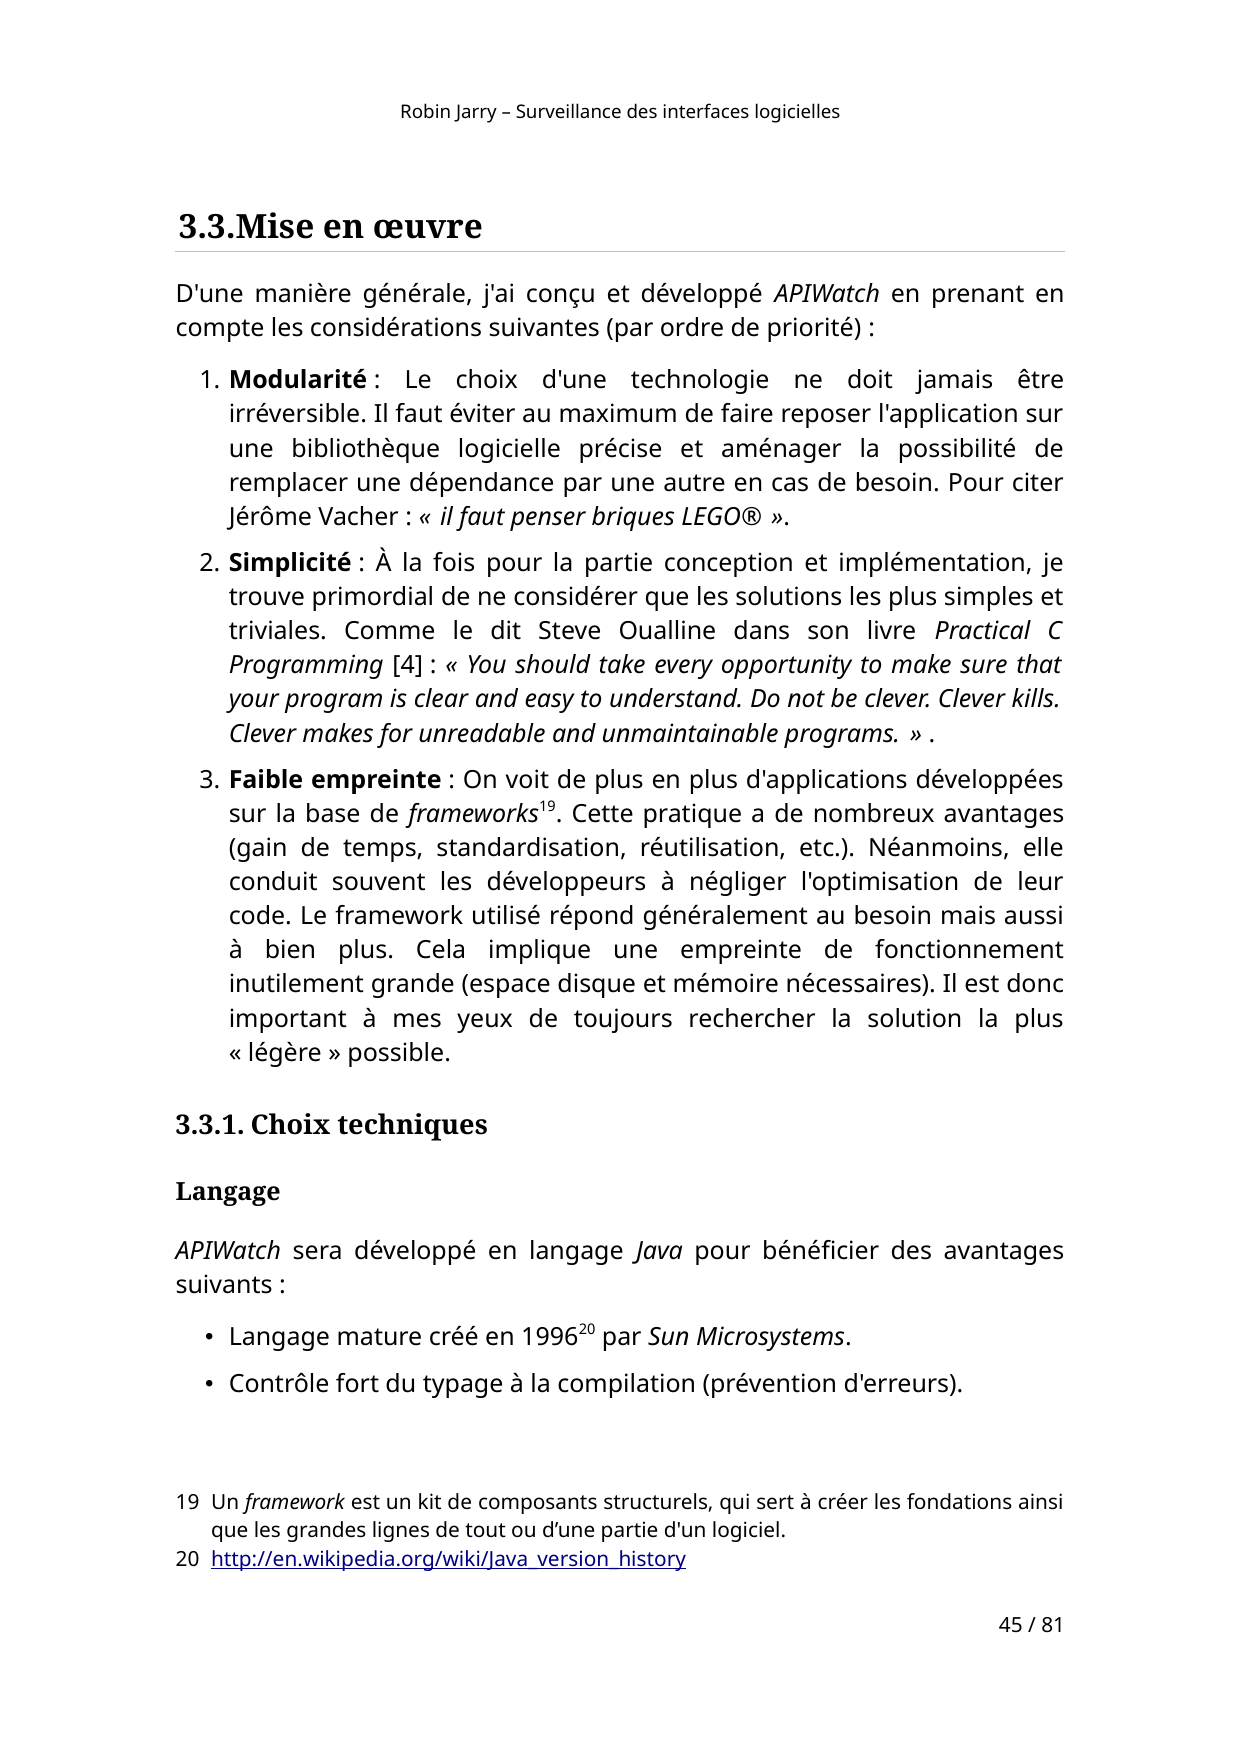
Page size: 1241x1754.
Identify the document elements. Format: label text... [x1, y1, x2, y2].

list Contrôle fort du typage à la compilation (prévention d'erreurs). [205, 1365, 1065, 1399]
list Un framework est un kit de composants structurels, qui sert à créer les fondations ainsi que les grandes lignes de tout ou d’une partie d'un logiciel. [175, 1487, 1065, 1544]
list Faible empreinte : On voit de plus en plus d'applications développées sur la base de frameworks. Cette pratique a de nombreux avantages (gain de temps, standardisation, réutilisation, etc.). Néanmoins, elle conduit souvent les développeurs à négliger l'optimisation de leur code. Le framework utilisé répond généralement au besoin mais aussi à bien plus. Cela implique une empreinte de fonctionnement inutilement grande (espace disque et mémoire nécessaires). Il est donc important à mes yeux de toujours rechercher la solution la plus « légère » possible. [199, 762, 1065, 1068]
subtitle Choix techniques [175, 1106, 1065, 1143]
list http://en.wikipedia.org/wiki/Java_version_history [175, 1544, 1065, 1572]
subtitle Mise en œuvre [175, 200, 1065, 251]
text D'une manière générale, j'ai conçu et développé APIWatch en prenant en compte les considérations suivantes (par ordre de priorité) : [175, 276, 1065, 344]
list Langage mature créé en 1996 par Sun Microsystems. [205, 1319, 1065, 1353]
list Modularité : Le choix d'une technologie ne doit jamais être irréversible. Il faut éviter au maximum de faire reposer l'application sur une bibliothèque logicielle précise et aménager la possibilité de remplacer une dépendance par une autre en cas de besoin. Pour citer Jérôme Vacher : « il faut penser briques LEGO® ». [199, 362, 1065, 532]
text APIWatch sera développé en langage Java pour bénéficier des avantages suivants : [175, 1232, 1065, 1300]
subtitle Langage [175, 1174, 1065, 1208]
list Simplicité : À la fois pour la partie conception et implémentation, je trouve primordial de ne considérer que les solutions les plus simples et triviales. Comme le dit Steve Oualline dans son livre Practical C Programming [4] : « You should take every opportunity to make sure that your program is clear and easy to understand. Do not be clever. Clever kills. Clever makes for unreadable and unmaintainable programs. » . [199, 545, 1065, 749]
